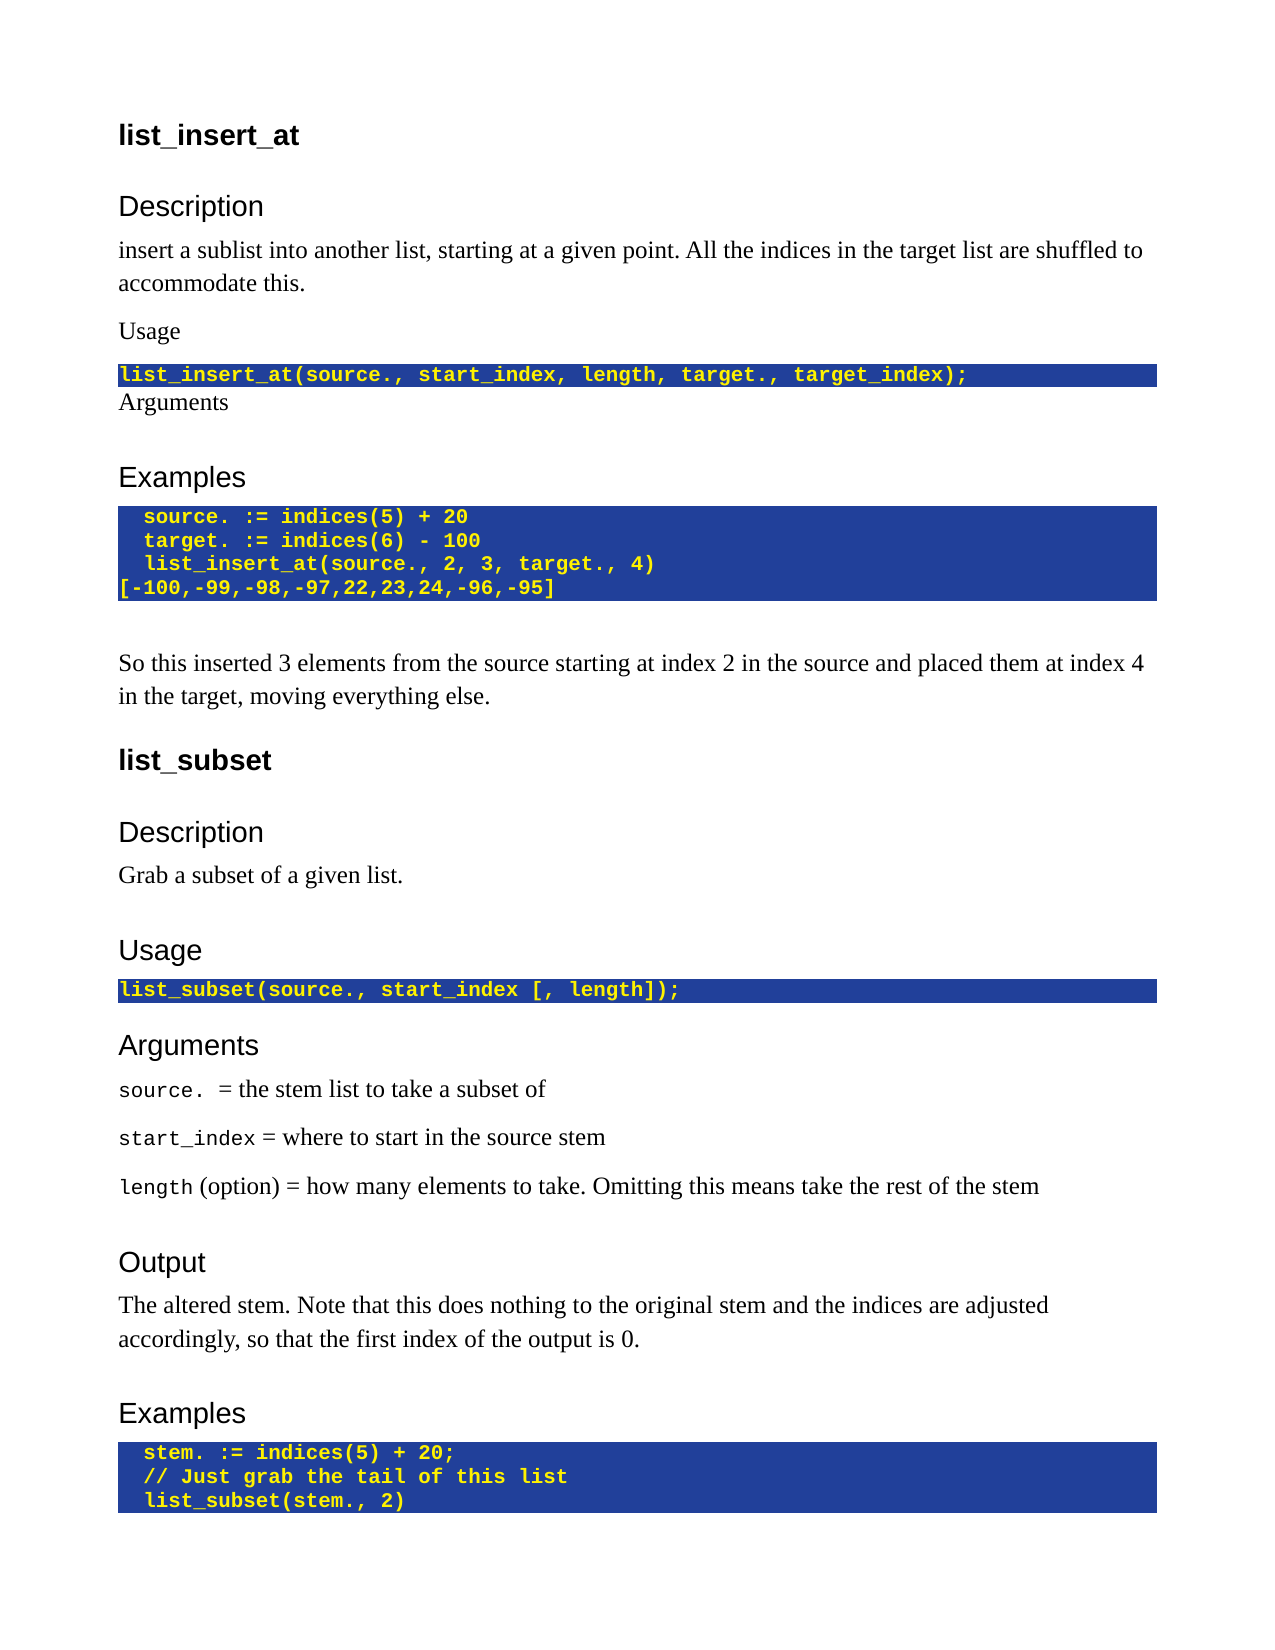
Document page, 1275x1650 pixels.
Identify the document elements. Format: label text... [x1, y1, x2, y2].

subtitle Output [118, 1244, 1157, 1278]
text Arguments [118, 387, 1157, 416]
text source. = the stem list to take a subset of [118, 1074, 1157, 1103]
subtitle Examples [118, 460, 1157, 493]
subtitle list_subset [118, 743, 1157, 777]
text [-100,-99,-98,-97,22,23,24,-96,-95] [118, 577, 1157, 601]
text So this inserted 3 elements from the source starting at index 2 in the source and placed them at index 4 in the target, moving everything else. [118, 648, 1157, 710]
text list_subset(stem., 2) [118, 1489, 1157, 1513]
text target. := indices(6) - 100 [118, 529, 1157, 553]
text stem. := indices(5) + 20; [118, 1442, 1157, 1466]
text // Just grab the tail of this list [118, 1466, 1157, 1489]
text list_insert_at(source., start_index, length, target., target_index); [118, 364, 1157, 387]
text start_index = where to start in the source stem [118, 1122, 1157, 1152]
subtitle Examples [118, 1396, 1157, 1430]
text Usage [118, 316, 1157, 345]
text length (option) = how many elements to take. Omitting this means take the rest of the stem [118, 1171, 1157, 1201]
subtitle list_insert_at [118, 118, 1157, 152]
subtitle Description [118, 814, 1157, 848]
subtitle Usage [118, 933, 1157, 967]
subtitle Description [118, 189, 1157, 223]
text list_insert_at(source., 2, 3, target., 4) [118, 553, 1157, 577]
text The altered stem. Note that this does nothing to the original stem and the indices are adjusted accordingly, so that the first index of the output is 0. [118, 1291, 1157, 1352]
subtitle Arguments [118, 1028, 1157, 1061]
text list_subset(source., start_index [, length]); [118, 979, 1157, 1003]
text insert a sublist into another list, starting at a given point. All the indices in the target list are shuffled to accommodate this. [118, 235, 1157, 297]
text Grab a subset of a given list. [118, 861, 1157, 889]
text source. := indices(5) + 20 [118, 506, 1157, 529]
